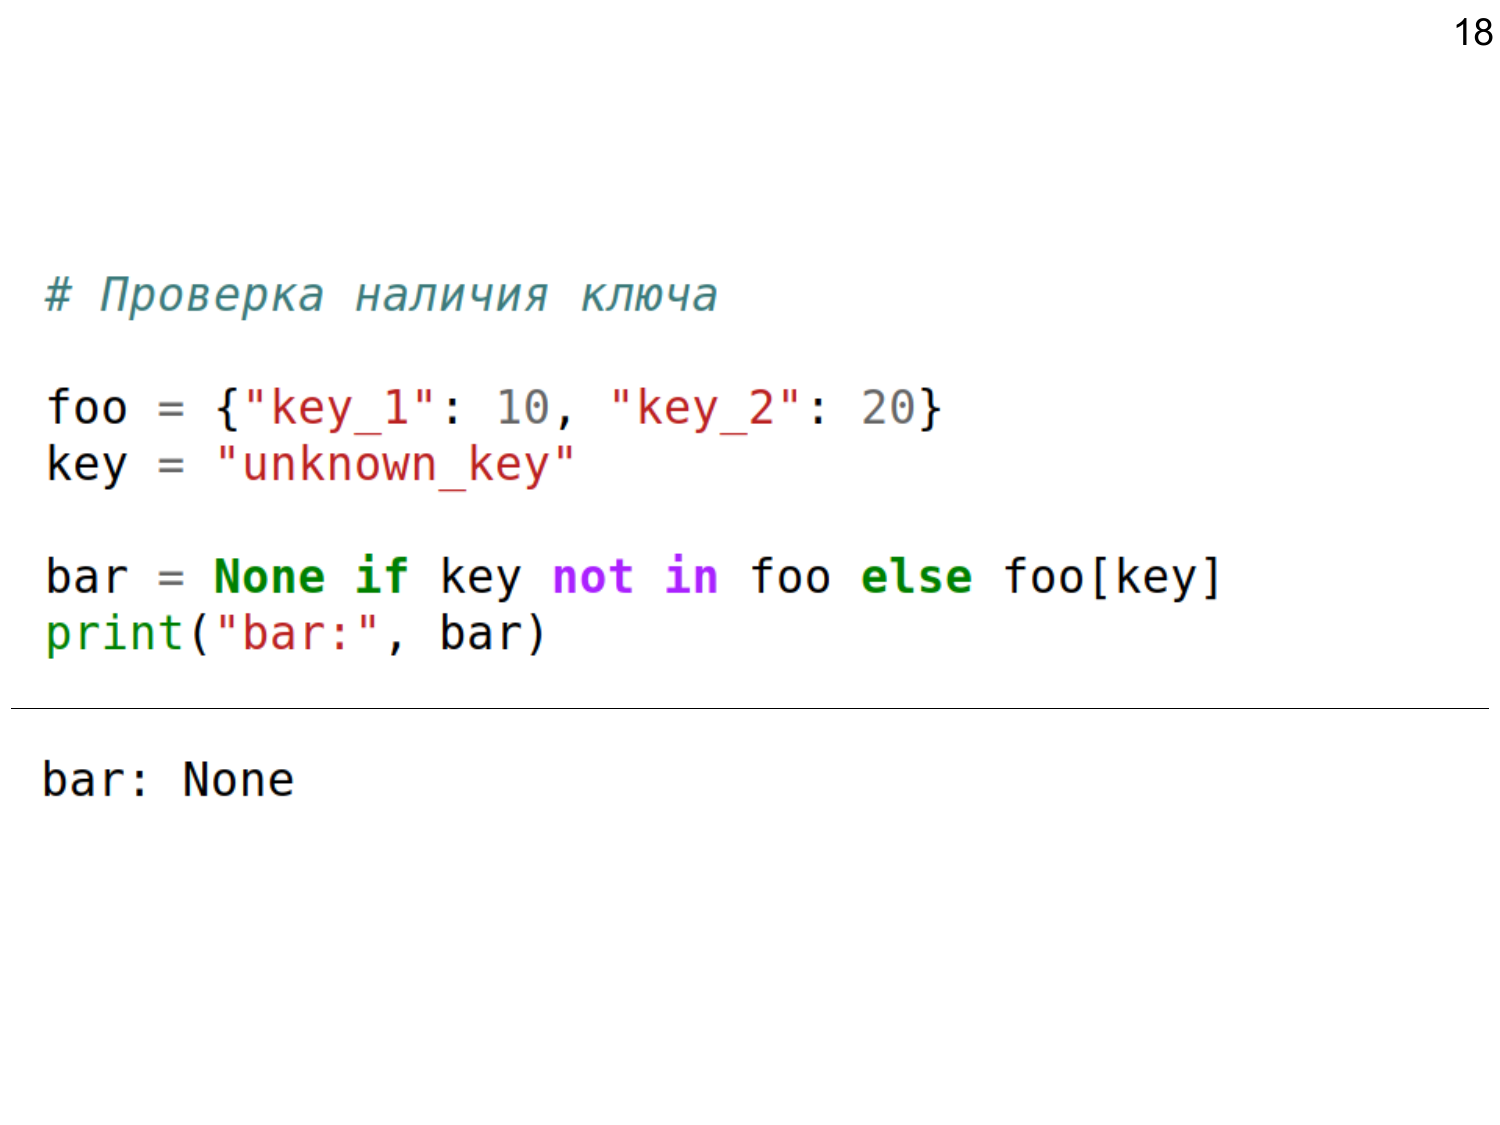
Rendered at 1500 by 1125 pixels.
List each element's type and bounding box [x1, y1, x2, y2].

picture [28, 743, 308, 815]
picture [32, 261, 1231, 673]
